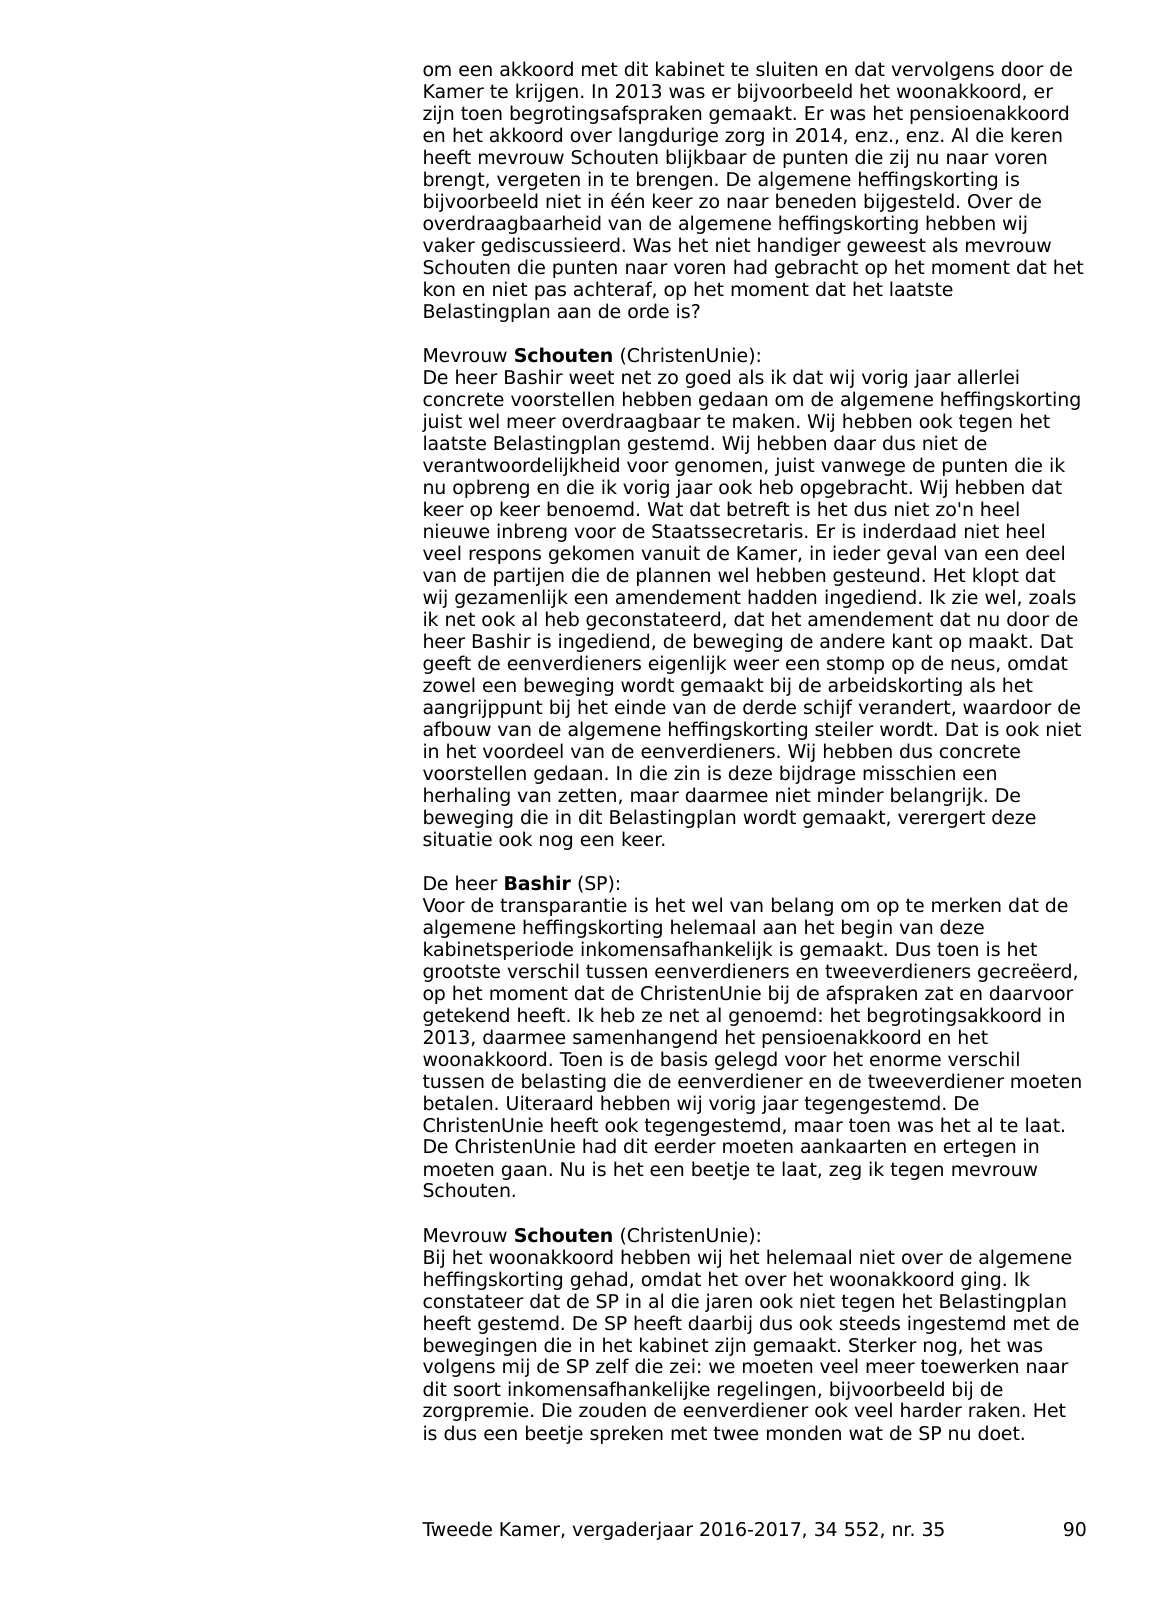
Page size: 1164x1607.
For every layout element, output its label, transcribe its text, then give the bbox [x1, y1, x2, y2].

text Mevrouw Schouten (ChristenUnie): [422, 345, 1087, 367]
text Bij het woonakkoord hebben wij het helemaal niet over de algemene heffingskorting gehad, omdat het over het woonakkoord ging. Ik constateer dat de SP in al die jaren ook niet tegen het Belastingplan heeft gestemd. De SP heeft daarbij dus ook steeds ingestemd met de bewegingen die in het kabinet zijn gemaakt. Sterker nog, het was volgens mij de SP zelf die zei: we moeten veel meer toewerken naar dit soort inkomensafhankelijke regelingen, bijvoorbeeld bij de zorgpremie. Die zouden de eenverdiener ook veel harder raken. Het is dus een beetje spreken met twee monden wat de SP nu doet. [422, 1247, 1087, 1444]
text Voor de transparantie is het wel van belang om op te merken dat de algemene heffingskorting helemaal aan het begin van deze kabinetsperiode inkomensafhankelijk is gemaakt. Dus toen is het grootste verschil tussen eenverdieners en tweeverdieners gecreëerd, op het moment dat de ChristenUnie bij de afspraken zat en daarvoor getekend heeft. Ik heb ze net al genoemd: het begrotingsakkoord in 2013, daarmee samenhangend het pensioenakkoord en het woonakkoord. Toen is de basis gelegd voor het enorme verschil tussen de belasting die de eenverdiener en de tweeverdiener moeten betalen. Uiteraard hebben wij vorig jaar tegengestemd. De ChristenUnie heeft ook tegengestemd, maar toen was het al te laat. De ChristenUnie had dit eerder moeten aankaarten en ertegen in moeten gaan. Nu is het een beetje te laat, zeg ik tegen mevrouw Schouten. [422, 895, 1087, 1202]
text De heer Bashir weet net zo goed als ik dat wij vorig jaar allerlei concrete voorstellen hebben gedaan om de algemene heffingskorting juist wel meer overdraagbaar te maken. Wij hebben ook tegen het laatste Belastingplan gestemd. Wij hebben daar dus niet de verantwoordelijkheid voor genomen, juist vanwege de punten die ik nu opbreng en die ik vorig jaar ook heb opgebracht. Wij hebben dat keer op keer benoemd. Wat dat betreft is het dus niet zo'n heel nieuwe inbreng voor de Staatssecretaris. Er is inderdaad niet heel veel respons gekomen vanuit de Kamer, in ieder geval van een deel van de partijen die de plannen wel hebben gesteund. Het klopt dat wij gezamenlijk een amendement hadden ingediend. Ik zie wel, zoals ik net ook al heb geconstateerd, dat het amendement dat nu door de heer Bashir is ingediend, de beweging de andere kant op maakt. Dat geeft de eenverdieners eigenlijk weer een stomp op de neus, omdat zowel een beweging wordt gemaakt bij de arbeidskorting als het aangrijppunt bij het einde van de derde schijf verandert, waardoor de afbouw van de algemene heffingskorting steiler wordt. Dat is ook niet in het voordeel van de eenverdieners. Wij hebben dus concrete voorstellen gedaan. In die zin is deze bijdrage misschien een herhaling van zetten, maar daarmee niet minder belangrijk. De beweging die in dit Belastingplan wordt gemaakt, verergert deze situatie ook nog een keer. [422, 367, 1087, 851]
text De heer Bashir (SP): [422, 873, 1087, 895]
text om een akkoord met dit kabinet te sluiten en dat vervolgens door de Kamer te krijgen. In 2013 was er bijvoorbeeld het woonakkoord, er zijn toen begrotingsafspraken gemaakt. Er was het pensioenakkoord en het akkoord over langdurige zorg in 2014, enz., enz. Al die keren heeft mevrouw Schouten blijkbaar de punten die zij nu naar voren brengt, vergeten in te brengen. De algemene heffingskorting is bijvoorbeeld niet in één keer zo naar beneden bijgesteld. Over de overdraagbaarheid van de algemene heffingskorting hebben wij vaker gediscussieerd. Was het niet handiger geweest als mevrouw Schouten die punten naar voren had gebracht op het moment dat het kon en niet pas achteraf, op het moment dat het laatste Belastingplan aan de orde is? [422, 59, 1087, 323]
text Mevrouw Schouten (ChristenUnie): [422, 1224, 1087, 1247]
